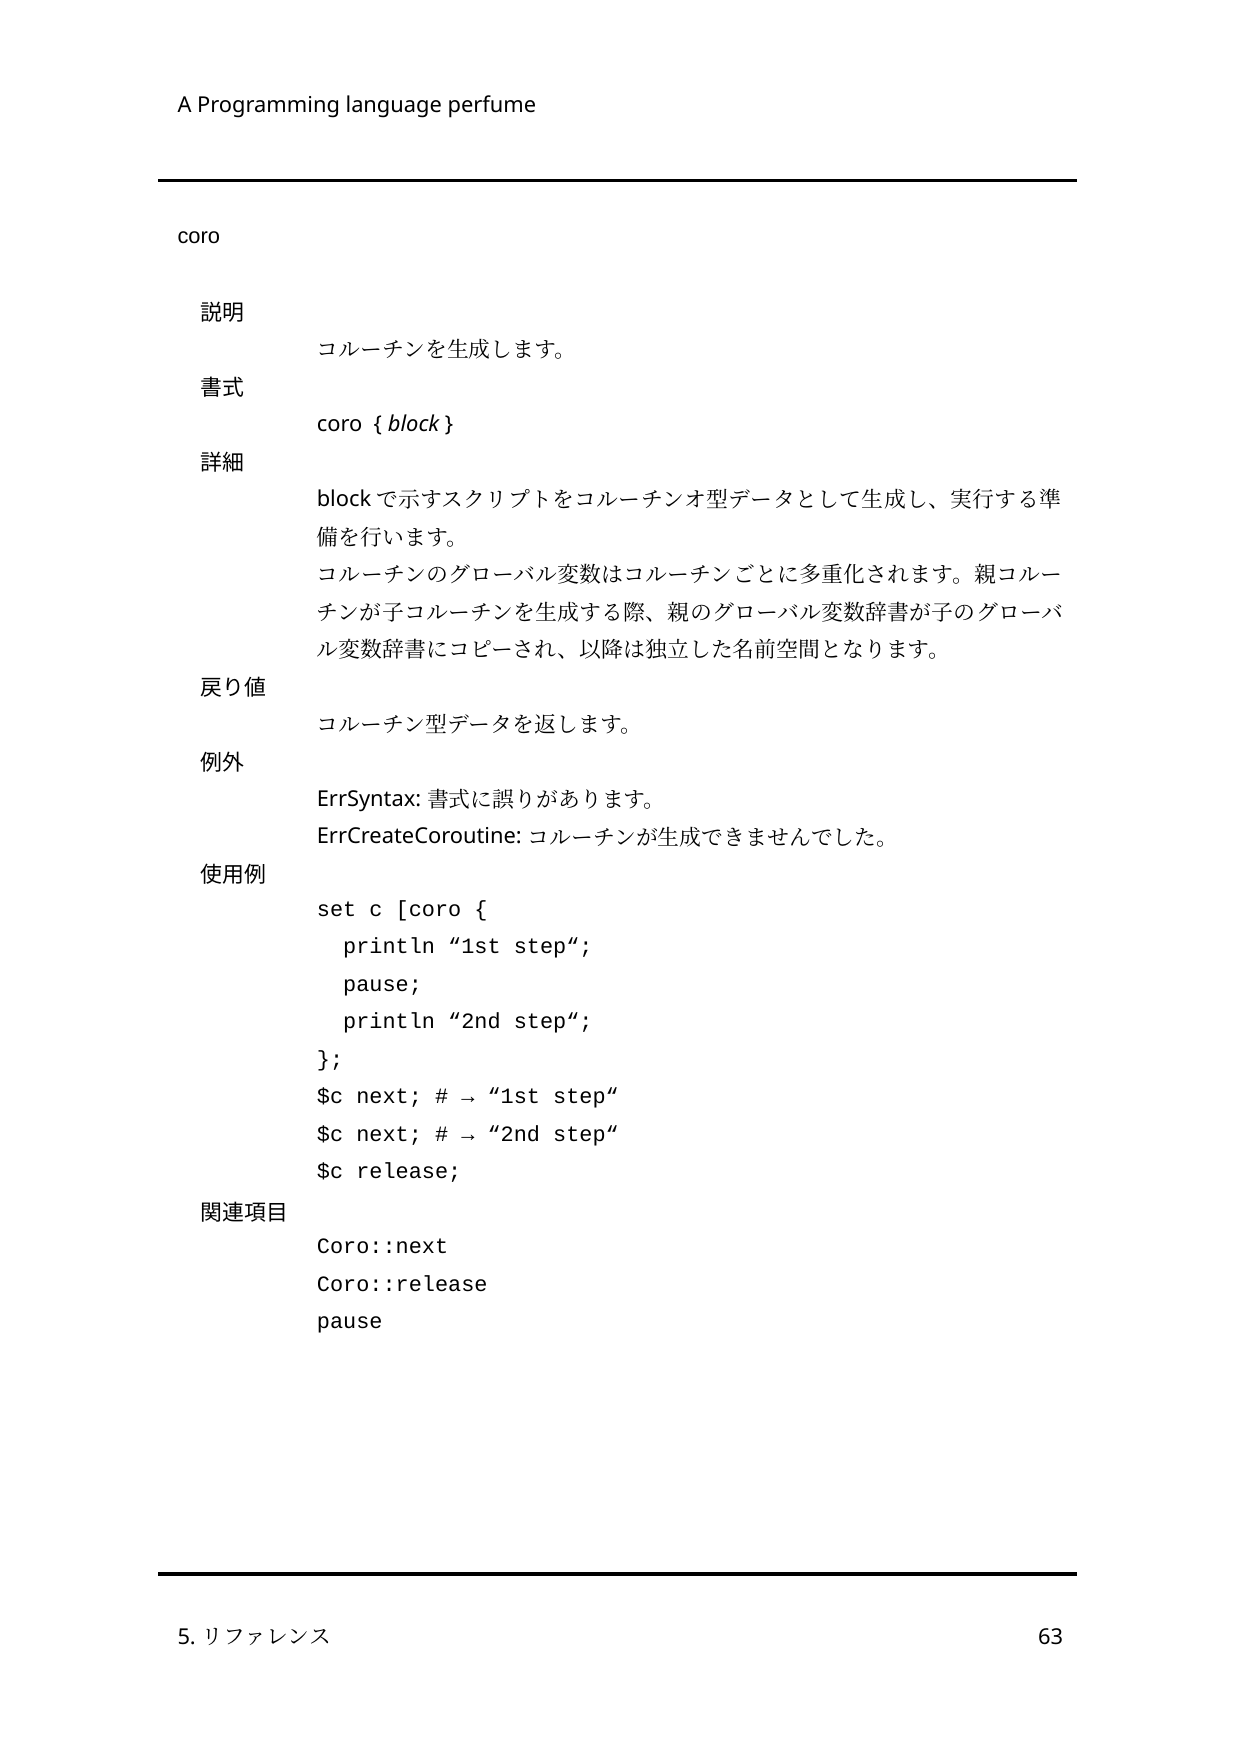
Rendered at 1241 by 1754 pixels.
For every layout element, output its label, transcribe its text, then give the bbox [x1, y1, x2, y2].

table_cell blockで示すスクリプトをコルーチンオ型データとして生成し、実行する準備を行います。 コルーチンのグローバル変数はコルーチンごとに多重化されます。親コルーチンが子コルーチンを生成する際、親のグローバル変数辞書が子のグローバル変数辞書にコピーされ、以降は独立した名前空間となります。 [317, 442, 1063, 667]
table_cell 例外 [200, 742, 317, 854]
table_cell 書式 [200, 367, 317, 442]
table_cell 詳細 [200, 442, 317, 667]
table_header コルーチンを生成します。 [317, 292, 1063, 367]
table_cell coro { block } [317, 367, 1063, 442]
table_cell コルーチン型データを返します。 [317, 667, 1063, 742]
table_cell set c [coro { println “1st step“; pause; println “2nd step“; }; $c next; # → “1st step“ $c next; # → “2nd step“ $c release; [317, 854, 1063, 1192]
table_header 説明 [200, 292, 317, 367]
table_cell 関連項目 [200, 1192, 317, 1342]
table_cell Coro::next Coro::release pause [317, 1192, 1063, 1342]
table_cell ErrSyntax: 書式に誤りがあります。 ErrCreateCoroutine: コルーチンが生成できませんでした。 [317, 742, 1063, 854]
table_cell 戻り値 [200, 667, 317, 742]
table_cell 使用例 [200, 854, 317, 1192]
subtitle coro [177, 217, 1063, 254]
